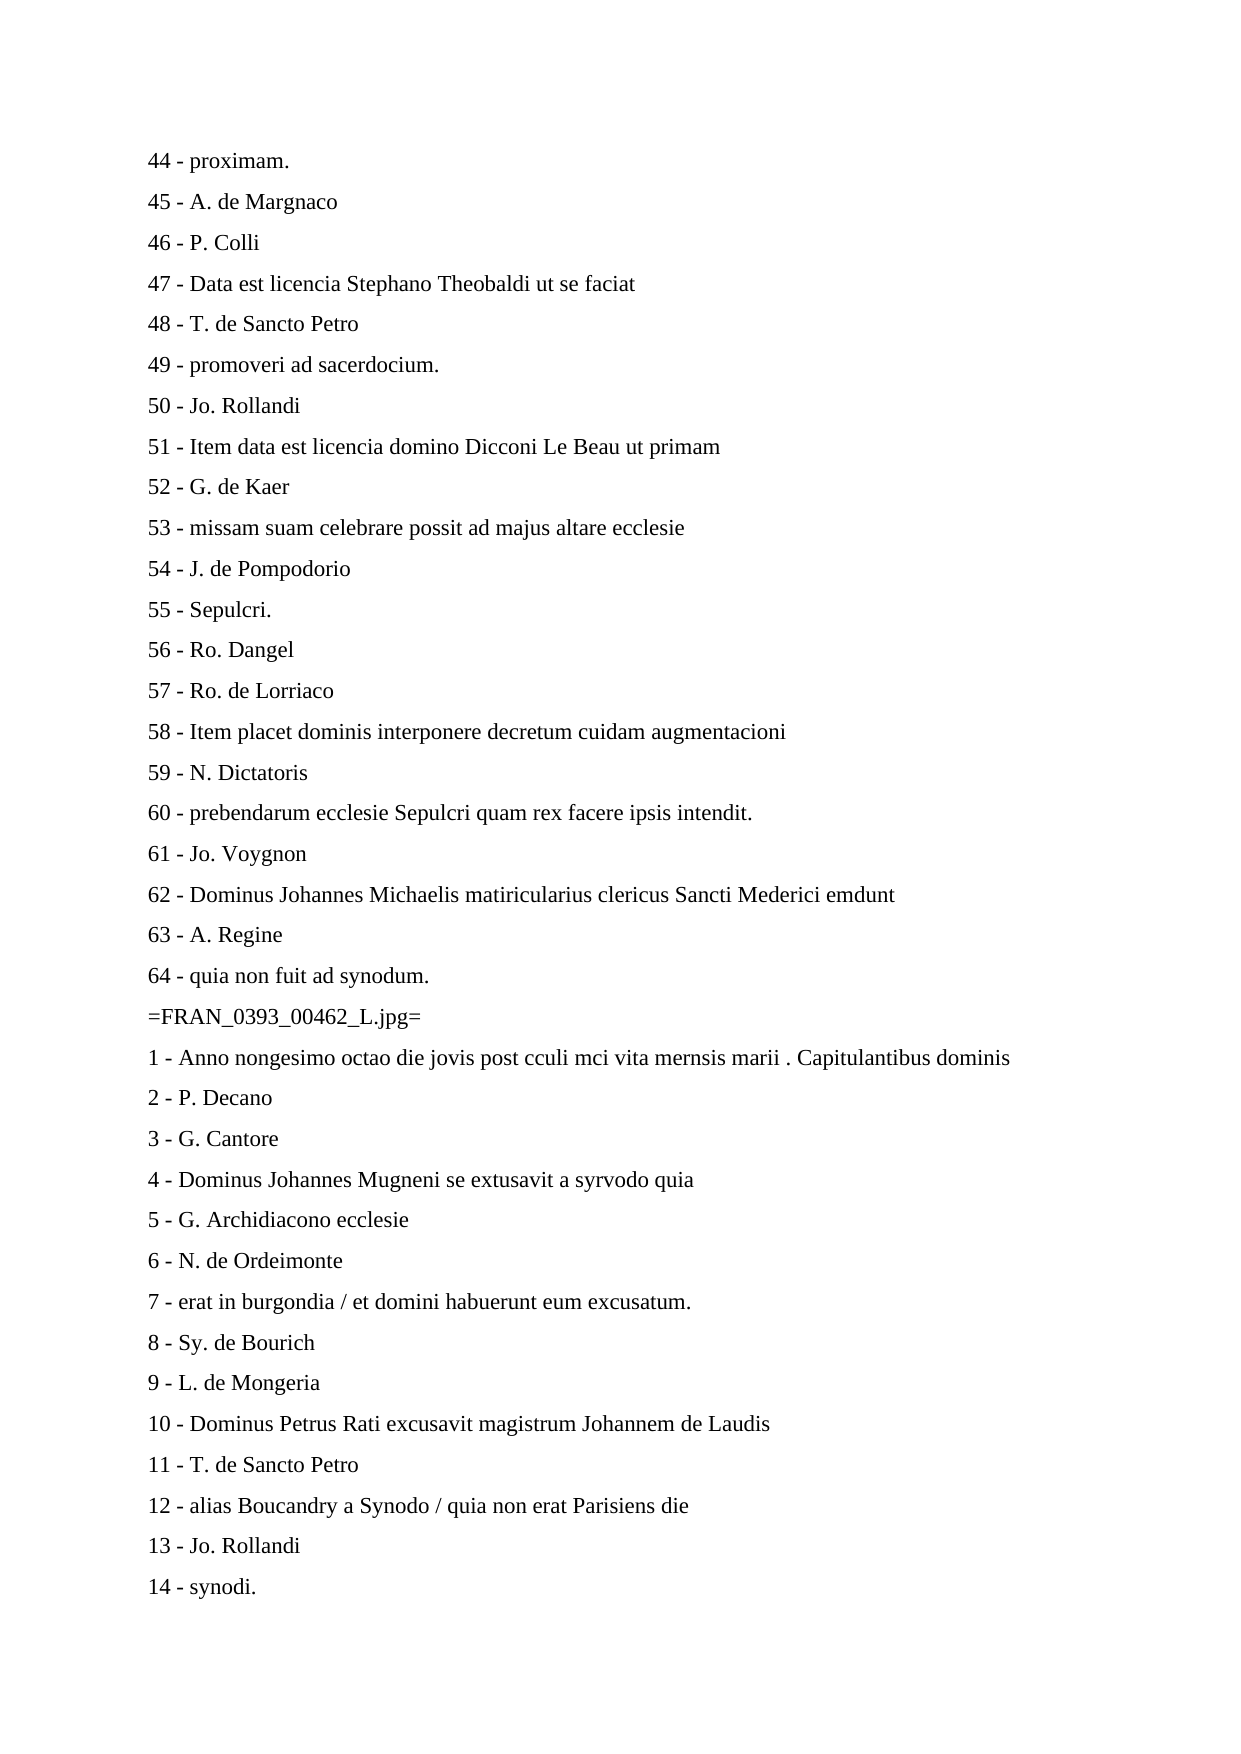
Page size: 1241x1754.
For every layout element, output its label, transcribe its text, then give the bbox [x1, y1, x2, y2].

text 13 - Jo. Rollandi [148, 1532, 1093, 1559]
text 63 - A. Regine [148, 921, 1093, 948]
text 61 - Jo. Voygnon [148, 840, 1093, 866]
text 1 - Anno nongesimo octao die jovis post cculi mci vita mernsis marii . Capitulantibus dominis [148, 1044, 1093, 1070]
text 7 - erat in burgondia / et domini habuerunt eum excusatum. [148, 1288, 1093, 1314]
text 9 - L. de Mongeria [148, 1369, 1093, 1396]
text 59 - N. Dictatoris [148, 758, 1093, 785]
text 48 - T. de Sancto Petro [148, 311, 1093, 337]
text 5 - G. Archidiacono ecclesie [148, 1207, 1093, 1233]
text 62 - Dominus Johannes Michaelis matiricularius clericus Sancti Mederici emdunt [148, 881, 1093, 907]
text 11 - T. de Sancto Petro [148, 1451, 1093, 1477]
text 52 - G. de Kaer [148, 473, 1093, 500]
text 55 - Sepulcri. [148, 596, 1093, 622]
text 4 - Dominus Johannes Mugneni se extusavit a syrvodo quia [148, 1166, 1093, 1192]
text 3 - G. Cantore [148, 1125, 1093, 1151]
text 58 - Item placet dominis interponere decretum cuidam augmentacioni [148, 718, 1093, 744]
text 60 - prebendarum ecclesie Sepulcri quam rex facere ipsis intendit. [148, 799, 1093, 826]
text 50 - Jo. Rollandi [148, 392, 1093, 418]
text 45 - A. de Margnaco [148, 188, 1093, 215]
text 56 - Ro. Dangel [148, 636, 1093, 663]
text 51 - Item data est licencia domino Dicconi Le Beau ut primam [148, 433, 1093, 459]
text 46 - P. Colli [148, 229, 1093, 255]
text 54 - J. de Pompodorio [148, 555, 1093, 581]
text 8 - Sy. de Bourich [148, 1329, 1093, 1355]
text 53 - missam suam celebrare possit ad majus altare ecclesie [148, 514, 1093, 541]
text 10 - Dominus Petrus Rati excusavit magistrum Johannem de Laudis [148, 1410, 1093, 1437]
text 47 - Data est licencia Stephano Theobaldi ut se faciat [148, 270, 1093, 296]
text 44 - proximam. [148, 148, 1093, 174]
text 14 - synodi. [148, 1573, 1093, 1599]
text 64 - quia non fuit ad synodum. [148, 962, 1093, 988]
text 49 - promoveri ad sacerdocium. [148, 351, 1093, 378]
text 6 - N. de Ordeimonte [148, 1247, 1093, 1274]
text =FRAN_0393_00462_L.jpg= [148, 1003, 1093, 1029]
text 57 - Ro. de Lorriaco [148, 677, 1093, 703]
text 12 - alias Boucandry a Synodo / quia non erat Parisiens die [148, 1492, 1093, 1518]
text 2 - P. Decano [148, 1084, 1093, 1111]
